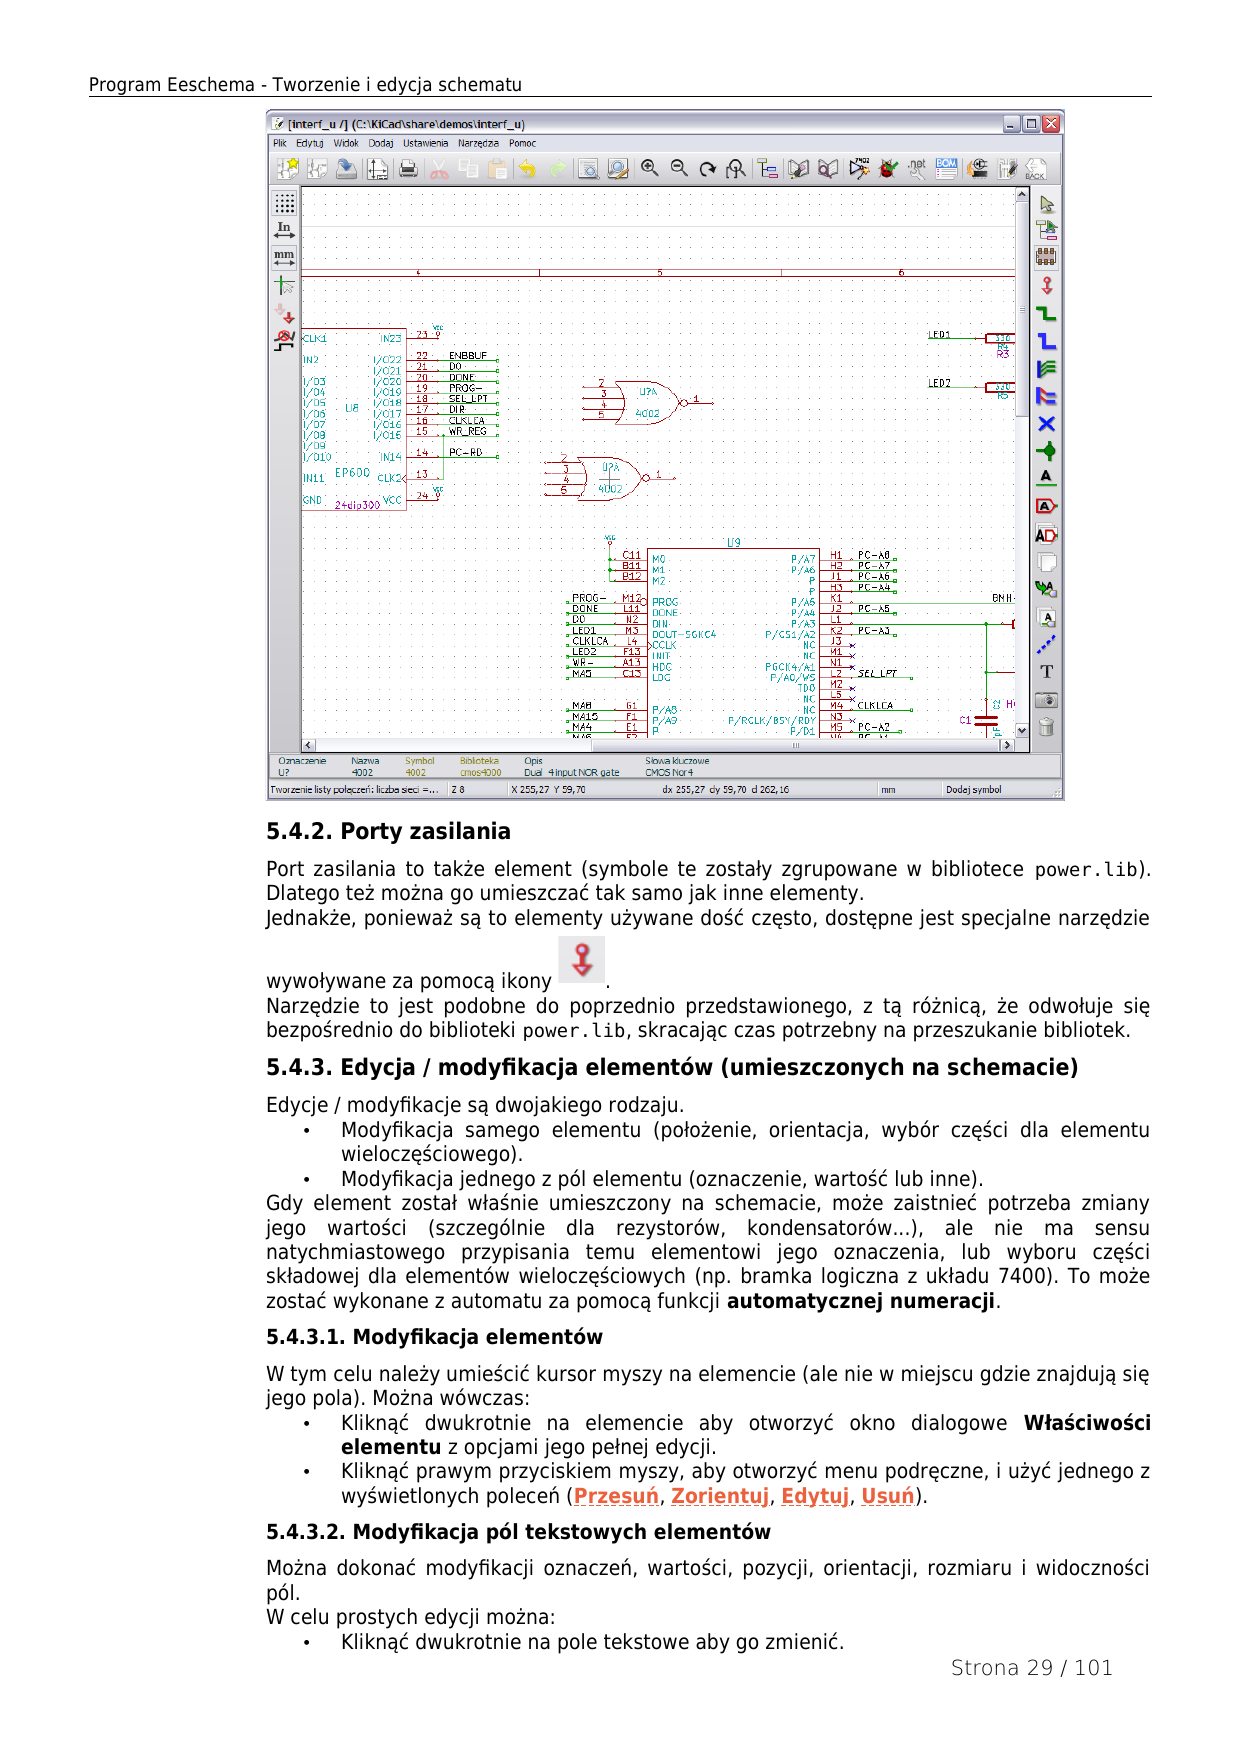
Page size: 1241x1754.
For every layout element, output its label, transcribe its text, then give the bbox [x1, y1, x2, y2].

list Modyfikacja jednego z pól elementu (oznaczenie, wartość lub inne). [303, 1167, 1152, 1191]
subtitle Edycja / modyfikacja elementów (umieszczonych na schemacie) [266, 1054, 1152, 1081]
text Edycje / modyfikacje są dwojakiego rodzaju. [266, 1093, 1152, 1118]
subtitle Modyfikacja pól tekstowych elementów [266, 1520, 1152, 1544]
subtitle Porty zasilania [266, 818, 1152, 845]
text Narzędzie to jest podobne do poprzednio przedstawionego, z tą różnicą, że odwołuje się bezpośrednio do biblioteki power.lib, skracając czas potrzebny na przeszukanie bibliotek. [266, 994, 1152, 1043]
list Kliknąć dwukrotnie na pole tekstowe aby go zmienić. [303, 1630, 1152, 1654]
text Port zasilania to także element (symbole te zostały zgrupowane w bibliotece power.lib). Dlatego też można go umieszczać tak samo jak inne elementy. [266, 857, 1152, 906]
list Kliknąć prawym przyciskiem myszy, aby otworzyć menu podręczne, i użyć jednego z wyświetlonych poleceń (Przesuń, Zorientuj, Edytuj, Usuń). [303, 1459, 1152, 1508]
picture [558, 936, 605, 983]
text W tym celu należy umieścić kursor myszy na elemencie (ale nie w miejscu gdzie znajdują się jego pola). Można wówczas: [266, 1361, 1152, 1410]
list Kliknąć dwukrotnie na elemencie aby otworzyć okno dialogowe Właściwości elementu z opcjami jego pełnej edycji. [303, 1410, 1152, 1459]
text Jednakże, ponieważ są to elementy używane dość często, dostępne jest specjalne narzędzie wywoływane za pomocą ikony . [266, 906, 1152, 994]
subtitle Modyfikacja elementów [266, 1325, 1152, 1350]
picture [265, 109, 1065, 801]
text W celu prostych edycji można: [266, 1605, 1152, 1630]
list Modyfikacja samego elementu (położenie, orientacja, wybór części dla elementu wieloczęściowego). [303, 1118, 1152, 1167]
text Gdy element został właśnie umieszczony na schemacie, może zaistnieć potrzeba zmiany jego wartości (szczególnie dla rezystorów, kondensatorów...), ale nie ma sensu natychmiastowego przypisania temu elementowi jego oznaczenia, lub wyboru części składowej dla elementów wieloczęściowych (np. bramka logiczna z układu 7400). To może zostać wykonane z automatu za pomocą funkcji automatycznej numeracji. [266, 1191, 1152, 1313]
text Można dokonać modyfikacji oznaczeń, wartości, pozycji, orientacji, rozmiaru i widoczności pól. [266, 1556, 1152, 1605]
